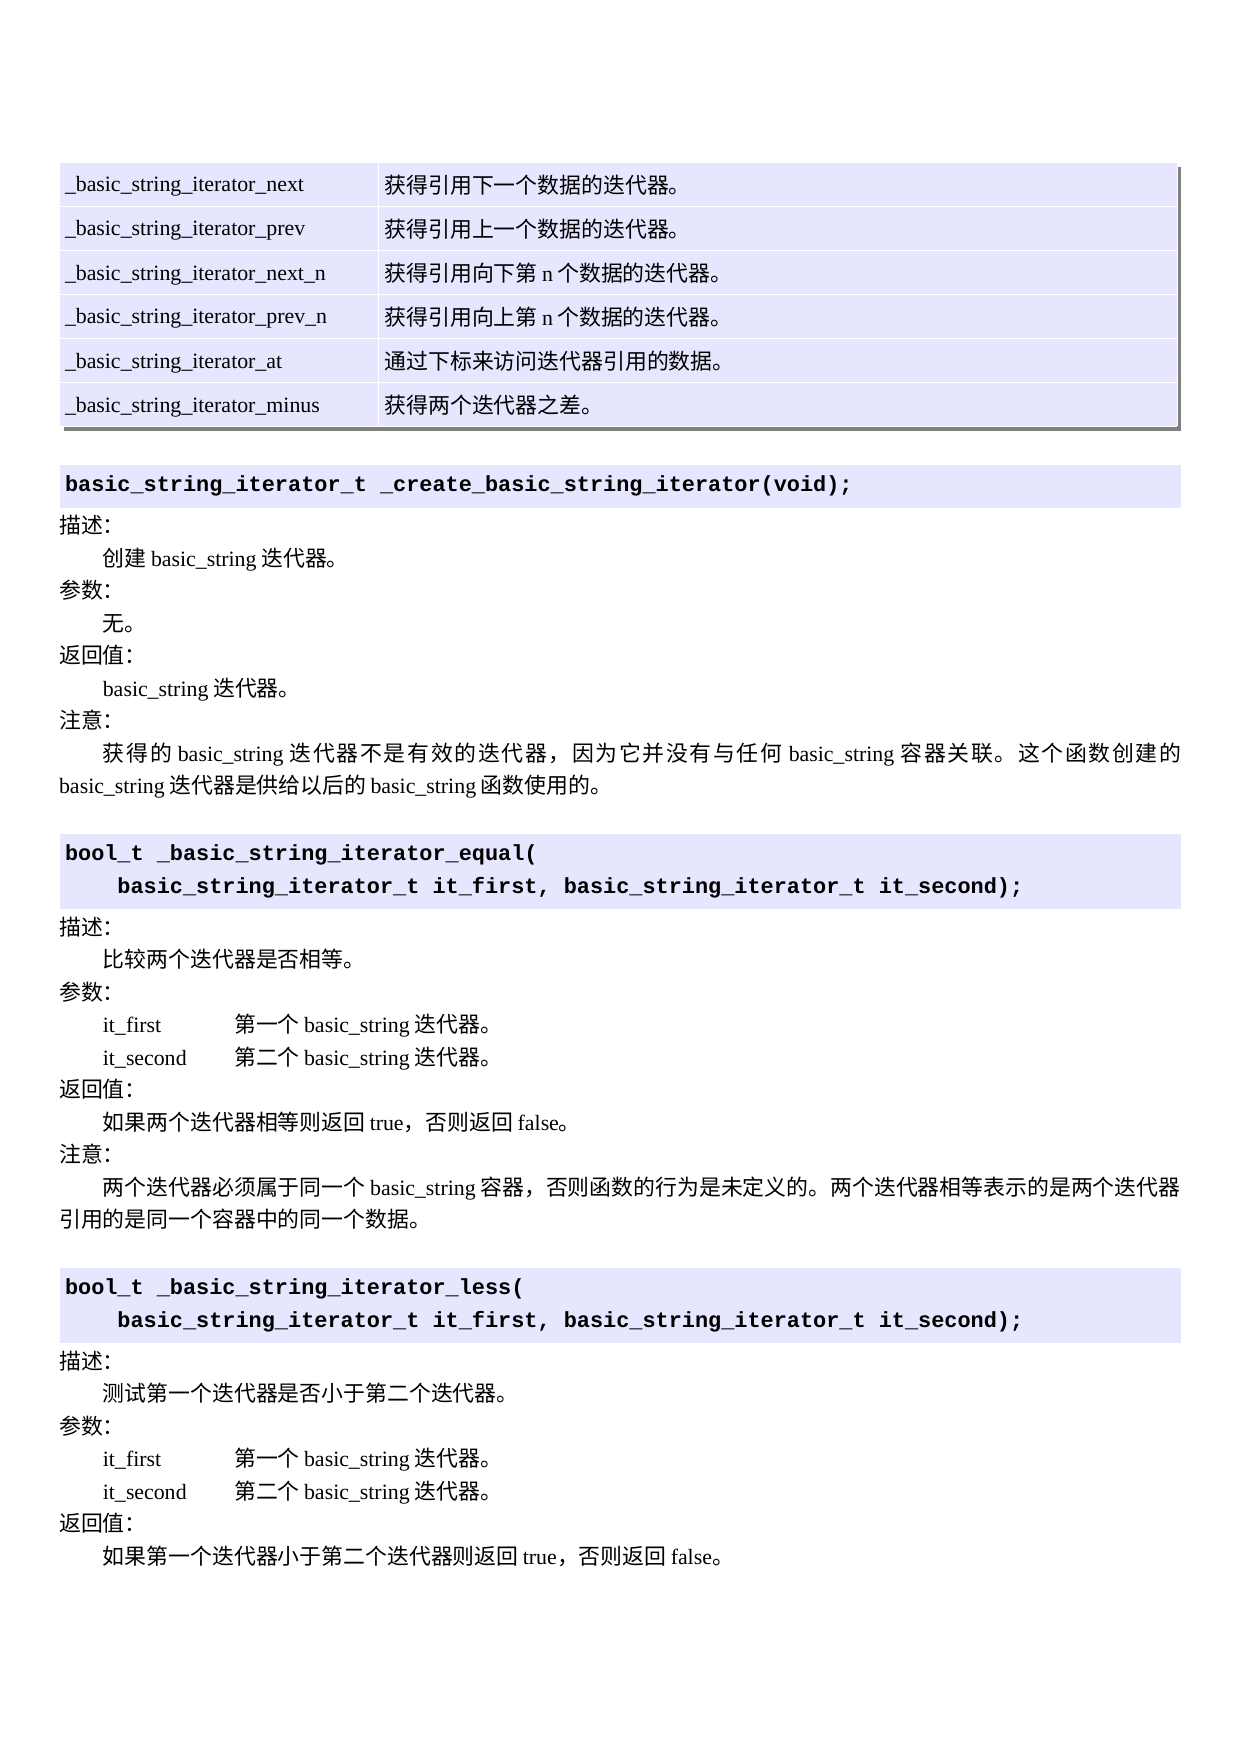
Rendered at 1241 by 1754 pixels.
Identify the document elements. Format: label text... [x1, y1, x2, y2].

text it_second 第二个basic_string迭代器。 [59, 1473, 1181, 1506]
text 返回值： [59, 1506, 1181, 1538]
table_cell _basic_string_iterator_prev_n [60, 295, 378, 338]
text it_first 第一个basic_string迭代器。 [59, 1007, 1181, 1039]
text 返回值： [59, 1072, 1181, 1104]
table_cell 获得两个迭代器之差。 [379, 383, 1177, 426]
table_header bool_t _basic_string_iterator_less( basic_string_iterator_t it_first, basic_string_iterator_t it_second); [60, 1268, 1181, 1343]
text 创建basic_string迭代器。 [59, 540, 1181, 573]
text 注意： [59, 1137, 1181, 1169]
text 参数： [59, 573, 1181, 605]
table_cell 获得引用上一个数据的迭代器。 [379, 207, 1177, 250]
table_cell _basic_string_iterator_at [60, 339, 378, 382]
text basic_string迭代器。 [59, 670, 1181, 703]
text 如果两个迭代器相等则返回true，否则返回false。 [59, 1104, 1181, 1137]
text 比较两个迭代器是否相等。 [59, 942, 1181, 974]
table_header basic_string_iterator_t _create_basic_string_iterator(void); [60, 465, 1181, 508]
text 无。 [59, 605, 1181, 638]
table_cell _basic_string_iterator_prev [60, 207, 378, 250]
text 如果第一个迭代器小于第二个迭代器则返回true，否则返回false。 [59, 1538, 1181, 1571]
text it_second 第二个basic_string迭代器。 [59, 1039, 1181, 1072]
text 参数： [59, 974, 1181, 1007]
table_header bool_t _basic_string_iterator_equal( basic_string_iterator_t it_first, basic_string_iterator_t it_second); [60, 834, 1181, 909]
text 返回值： [59, 638, 1181, 670]
table_cell 获得引用下一个数据的迭代器。 [379, 163, 1177, 206]
text 描述： [59, 1345, 1181, 1376]
text 描述： [59, 910, 1181, 942]
table_cell 通过下标来访问迭代器引用的数据。 [379, 339, 1177, 382]
text 测试第一个迭代器是否小于第二个迭代器。 [59, 1376, 1181, 1408]
text 描述： [59, 509, 1181, 540]
table_cell 获得引用向下第n个数据的迭代器。 [379, 251, 1177, 294]
text 注意： [59, 703, 1181, 735]
text 获得的basic_string迭代器不是有效的迭代器，因为它并没有与任何basic_string容器关联。这个函数创建的basic_string迭代器是供给以后的basic_string函数使用的。 [59, 735, 1181, 800]
table_cell _basic_string_iterator_minus [60, 383, 378, 426]
table_cell _basic_string_iterator_next_n [60, 251, 378, 294]
text it_first 第一个basic_string迭代器。 [59, 1441, 1181, 1473]
text 两个迭代器必须属于同一个basic_string容器，否则函数的行为是未定义的。两个迭代器相等表示的是两个迭代器引用的是同一个容器中的同一个数据。 [59, 1169, 1181, 1234]
table_cell 获得引用向上第n个数据的迭代器。 [379, 295, 1177, 338]
text 参数： [59, 1408, 1181, 1441]
table_cell _basic_string_iterator_next [60, 163, 378, 206]
